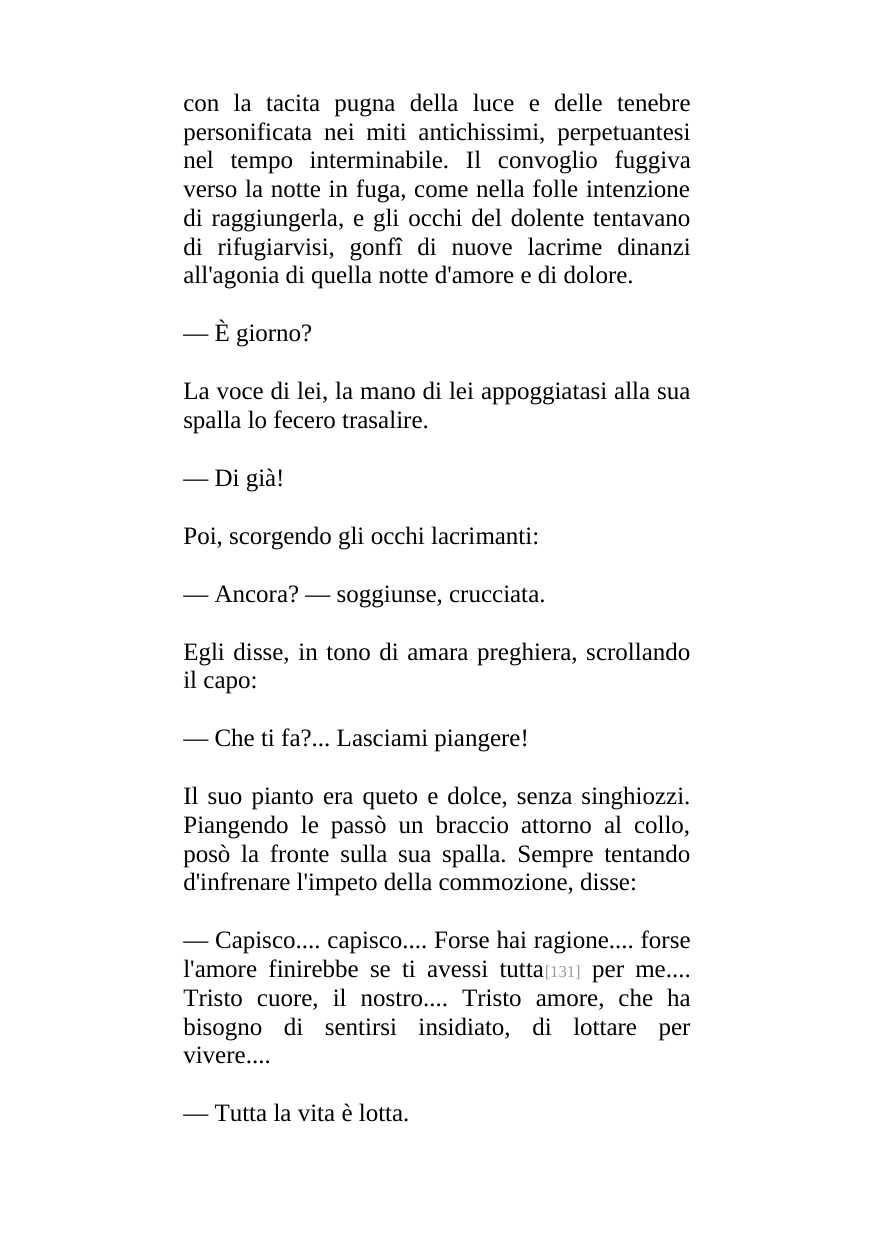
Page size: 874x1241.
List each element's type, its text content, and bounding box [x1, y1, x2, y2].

text — È giorno? [183, 318, 691, 347]
text Il suo pianto era queto e dolce, senza singhiozzi. Piangendo le passò un braccio attorno al collo, posò la fronte sulla sua spalla. Sempre tentando d'infrenare l'impeto della commozione, disse: [183, 781, 691, 896]
text — Ancora? — soggiunse, crucciata. [183, 579, 691, 607]
text — Di già! [183, 463, 691, 492]
text La voce di lei, la mano di lei appoggiatasi alla sua spalla lo fecero trasalire. [183, 376, 691, 434]
text con la tacita pugna della luce e delle tenebre personificata nei miti antichissimi, perpetuantesi nel tempo interminabile. Il convoglio fuggiva verso la notte in fuga, come nella folle intenzione di raggiungerla, e gli occhi del dolente tentavano di rifugiarvisi, gonfî di nuove lacrime dinanzi all'agonia di quella notte d'amore e di dolore. [183, 88, 691, 289]
text — Tutta la vita è lotta. [183, 1098, 691, 1127]
text — Che ti fa?... Lasciami piangere! [183, 723, 691, 752]
text Poi, scorgendo gli occhi lacrimanti: [183, 521, 691, 549]
text Egli disse, in tono di amara preghiera, scrollando il capo: [183, 637, 691, 694]
text — Capisco.... capisco.... Forse hai ragione.... forse l'amore finirebbe se ti avessi tutta[131] per me.... Tristo cuore, il nostro.... Tristo amore, che ha bisogno di sentirsi insidiato, di lottare per vivere.... [183, 925, 691, 1069]
